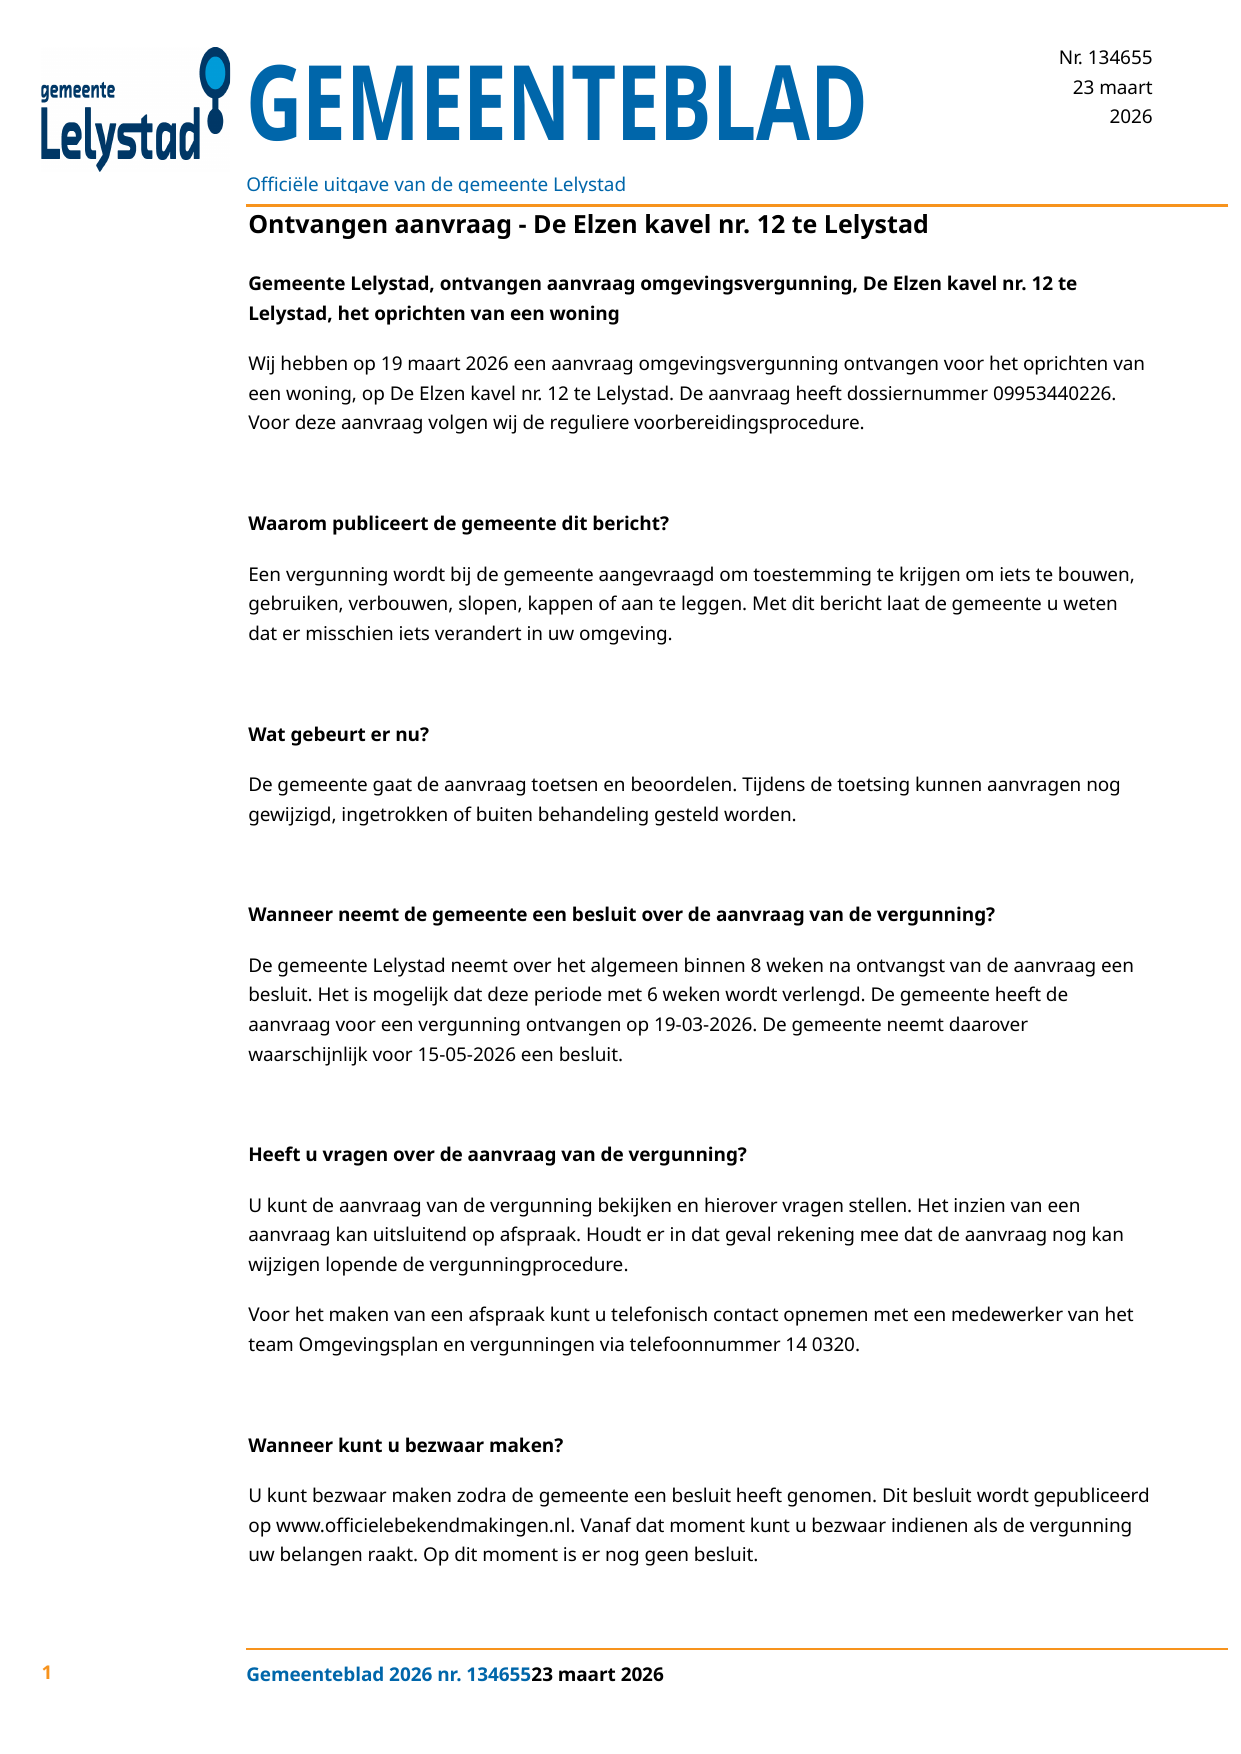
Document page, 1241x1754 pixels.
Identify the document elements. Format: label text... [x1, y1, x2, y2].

text Waarom publiceert de gemeente dit bericht? [248, 510, 1152, 536]
text Wanneer neemt de gemeente een besluit over de aanvraag van de vergunning? [248, 902, 1152, 927]
text De gemeente Lelystad neemt over het algemeen binnen 8 weken na ontvangst van de aanvraag een besluit. Het is mogelijk dat deze periode met 6 weken wordt verlengd. De gemeente heeft de aanvraag voor een vergunning ontvangen op 19-03-2026. De gemeente neemt daarover waarschijnlijk voor 15-05-2026 een besluit. [248, 952, 1152, 1066]
text Wij hebben op 19 maart 2026 een aanvraag omgevingsvergunning ontvangen voor het oprichten van een woning, op De Elzen kavel nr. 12 te Lelystad. De aanvraag heeft dossiernummer 09953440226. Voor deze aanvraag volgen wij de reguliere voorbereidingsprocedure. [248, 350, 1152, 435]
text Ontvangen aanvraag - De Elzen kavel nr. 12 te Lelystad [248, 207, 1152, 241]
text Gemeente Lelystad, ontvangen aanvraag omgevingsvergunning, De Elzen kavel nr. 12 te Lelystad, het oprichten van een woning [248, 270, 1152, 326]
text Een vergunning wordt bij de gemeente aangevraagd om toestemming te krijgen om iets te bouwen, gebruiken, verbouwen, slopen, kappen of aan te leggen. Met dit bericht laat de gemeente u weten dat er misschien iets verandert in uw omgeving. [248, 561, 1152, 646]
text U kunt de aanvraag van de vergunning bekijken en hierover vragen stellen. Het inzien van een aanvraag kan uitsluitend op afspraak. Houdt er in dat geval rekening mee dat de aanvraag nog kan wijzigen lopende de vergunningprocedure. [248, 1192, 1152, 1277]
text Wat gebeurt er nu? [248, 721, 1152, 746]
text U kunt bezwaar maken zodra de gemeente een besluit heeft genomen. Dit besluit wordt gepubliceerd op www.officielebekendmakingen.nl. Vanaf dat moment kunt u bezwaar indienen als de vergunning uw belangen raakt. Op dit moment is er nog geen besluit. [248, 1482, 1152, 1567]
text Wanneer kunt u bezwaar maken? [248, 1432, 1152, 1458]
text Heeft u vragen over de aanvraag van de vergunning? [248, 1142, 1152, 1167]
picture [41, 47, 231, 172]
text Voor het maken van een afspraak kunt u telefonisch contact opnemen met een medewerker van het team Omgevingsplan en vergunningen via telefoonnummer 14 0320. [248, 1302, 1152, 1357]
text De gemeente gaat de aanvraag toetsen en beoordelen. Tijdens de toetsing kunnen aanvragen nog gewijzigd, ingetrokken of buiten behandeling gesteld worden. [248, 771, 1152, 826]
